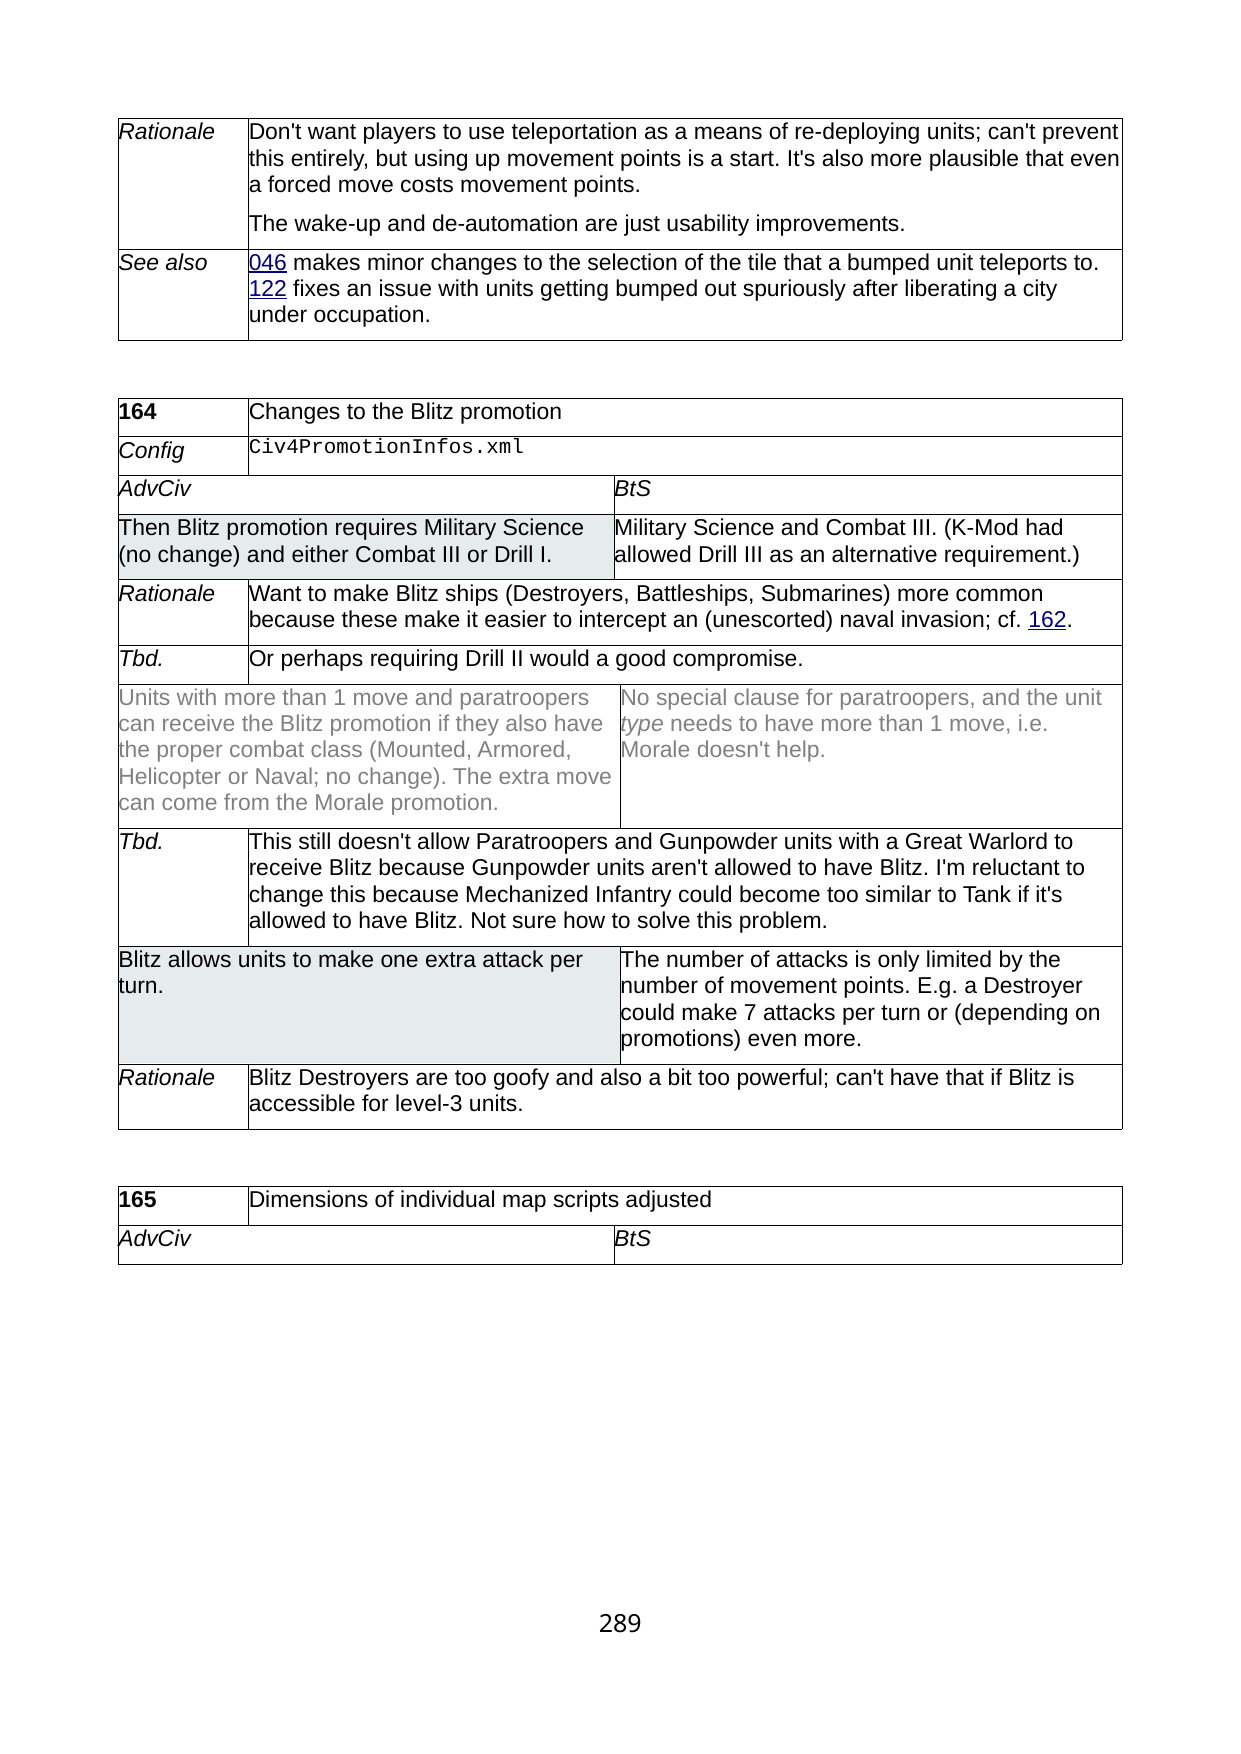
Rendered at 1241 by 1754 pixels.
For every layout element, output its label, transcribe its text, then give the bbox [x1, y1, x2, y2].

table_cell Blitz Destroyers are too goofy and also a bit too powerful; can't have that if Blitz is accessible for level-3 units. [249, 1065, 1122, 1129]
table_cell Blitz allows units to make one extra attack per turn. [119, 947, 620, 1063]
table_cell 046 makes minor changes to the selection of the tile that a bumped unit teleports to. 122 fixes an issue with units getting bumped out spuriously after liberating a city under occupation. [249, 250, 1122, 340]
table_header Changes to the Blitz promotion [249, 399, 1122, 436]
table_cell Rationale [119, 1065, 248, 1129]
table_cell Tbd. [119, 829, 248, 946]
table_cell Then Blitz promotion requires Military Science (no change) and either Combat III or Drill I. [119, 515, 614, 579]
table_cell Rationale [119, 580, 248, 644]
table_cell AdvCiv [119, 476, 614, 514]
table_cell No special clause for paratroopers, and the unit type needs to have more than 1 move, i.e. Morale doesn't help. [621, 685, 1122, 828]
table_header Dimensions of individual map scripts adjusted [249, 1187, 1122, 1225]
table_cell Don't want players to use teleportation as a means of re-deploying units; can't prevent this entirely, but using up movement points is a start. It's also more plausible that even a forced move costs movement points. The wake-up and de-automation are just usability improvements. [249, 119, 1122, 248]
table_cell Units with more than 1 move and paratroopers can receive the Blitz promotion if they also have the proper combat class (Mounted, Armored, Helicopter or Naval; no change). The extra move can come from the Morale promotion. [119, 685, 620, 828]
table_header 164 [119, 399, 248, 436]
table_cell This still doesn't allow Paratroopers and Gunpowder units with a Great Warlord to receive Blitz because Gunpowder units aren't allowed to have Blitz. I'm reluctant to change this because Mechanized Infantry could become too similar to Tank if it's allowed to have Blitz. Not sure how to solve this problem. [249, 829, 1122, 946]
table_cell See also [119, 250, 248, 340]
table_cell BtS [615, 1226, 1122, 1264]
table_cell Or perhaps requiring Drill II would a good compromise. [249, 646, 1122, 683]
table_cell Military Science and Combat III. (K-Mod had allowed Drill III as an alternative requirement.) [615, 515, 1122, 579]
table_cell Rationale [119, 119, 248, 248]
table_cell Civ4PromotionInfos.xml [249, 437, 1122, 475]
table_cell The number of attacks is only limited by the number of movement points. E.g. a Destroyer could make 7 attacks per turn or (depending on promotions) even more. [621, 947, 1122, 1063]
table_cell BtS [615, 476, 1122, 514]
table_cell Tbd. [119, 646, 248, 683]
table_cell Config [119, 437, 248, 475]
table_cell AdvCiv [119, 1226, 614, 1264]
table_header 165 [119, 1187, 248, 1225]
table_cell Want to make Blitz ships (Destroyers, Battleships, Submarines) more common because these make it easier to intercept an (unescorted) naval invasion; cf. 162. [249, 580, 1122, 644]
